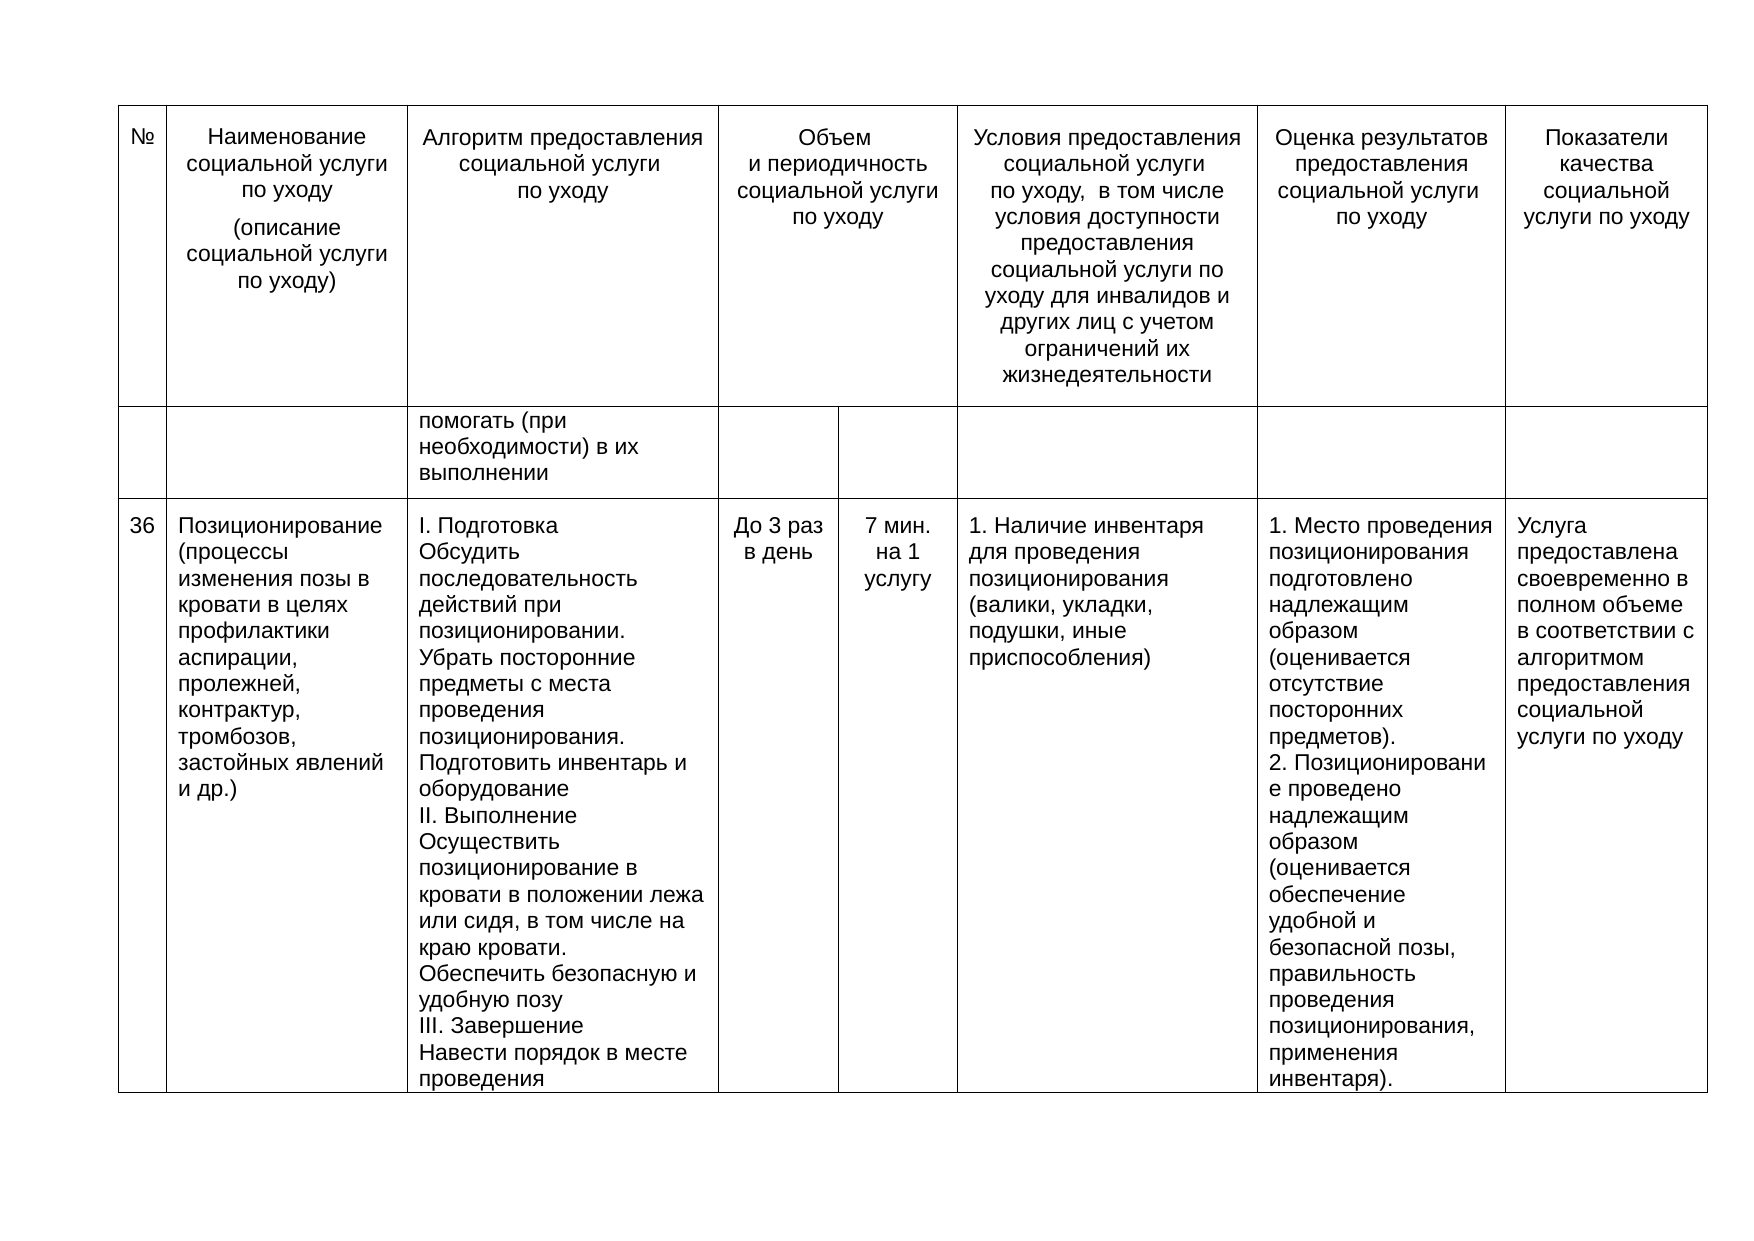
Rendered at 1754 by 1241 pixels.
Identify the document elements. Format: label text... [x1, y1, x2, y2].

table_cell [167, 407, 407, 498]
table_cell [119, 499, 166, 1092]
table_cell [1258, 407, 1505, 498]
table_cell I. Подготовка Обсудить последовательность действий при позиционировании. Убрать посторонние предметы с места проведения позиционирования. Подготовить инвентарь и оборудование II. Выполнение Осуществить позиционирование в кровати в положении лежа или сидя, в том числе на краю кровати. Обеспечить безопасную и удобную позу III. Завершение Навести порядок в месте проведения [408, 499, 718, 1092]
table_cell [839, 407, 957, 498]
table_header № [119, 106, 166, 406]
table_cell Позиционирование (процессы изменения позы в кровати в целях профилактики аспирации, пролежней, контрактур, тромбозов, застойных явлений и др.) [167, 499, 407, 1092]
table_header Показатели качества социальной услуги по уходу [1506, 106, 1707, 406]
table_cell 1. Место проведения позиционирования подготовлено надлежащим образом (оценивается отсутствие посторонних предметов). 2. Позиционирование проведено надлежащим образом (оценивается обеспечение удобной и безопасной позы, правильность проведения позиционирования, применения инвентаря). [1258, 499, 1505, 1092]
table_header Условия предоставления социальной услуги по уходу, в том числе условия доступности предоставления социальной услуги по уходу для инвалидов и других лиц с учетом ограничений их жизнедеятельности [958, 106, 1257, 406]
table_header Наименование социальной услуги по уходу (описание социальной услуги по уходу) [167, 106, 407, 406]
table_cell помогать (при необходимости) в их выполнении [408, 407, 718, 498]
table_cell 1. Наличие инвентаря для проведения позиционирования (валики, укладки, подушки, иные приспособления) [958, 499, 1257, 1092]
table_header Оценка результатов предоставления социальной услуги по уходу [1258, 106, 1505, 406]
table_cell [119, 407, 166, 498]
table_header Объем и периодичность социальной услуги по уходу [719, 106, 957, 406]
table_cell 7 мин. на 1 услугу [839, 499, 957, 1092]
table_cell [1506, 407, 1707, 498]
table_header Алгоритм предоставления социальной услуги по уходу [408, 106, 718, 406]
table_cell [958, 407, 1257, 498]
table_cell Услуга предоставлена своевременно в полном объеме в соответствии с алгоритмом предоставления социальной услуги по уходу [1506, 499, 1707, 1092]
table_cell До 3 раз в день [719, 499, 838, 1092]
table_cell [719, 407, 838, 498]
